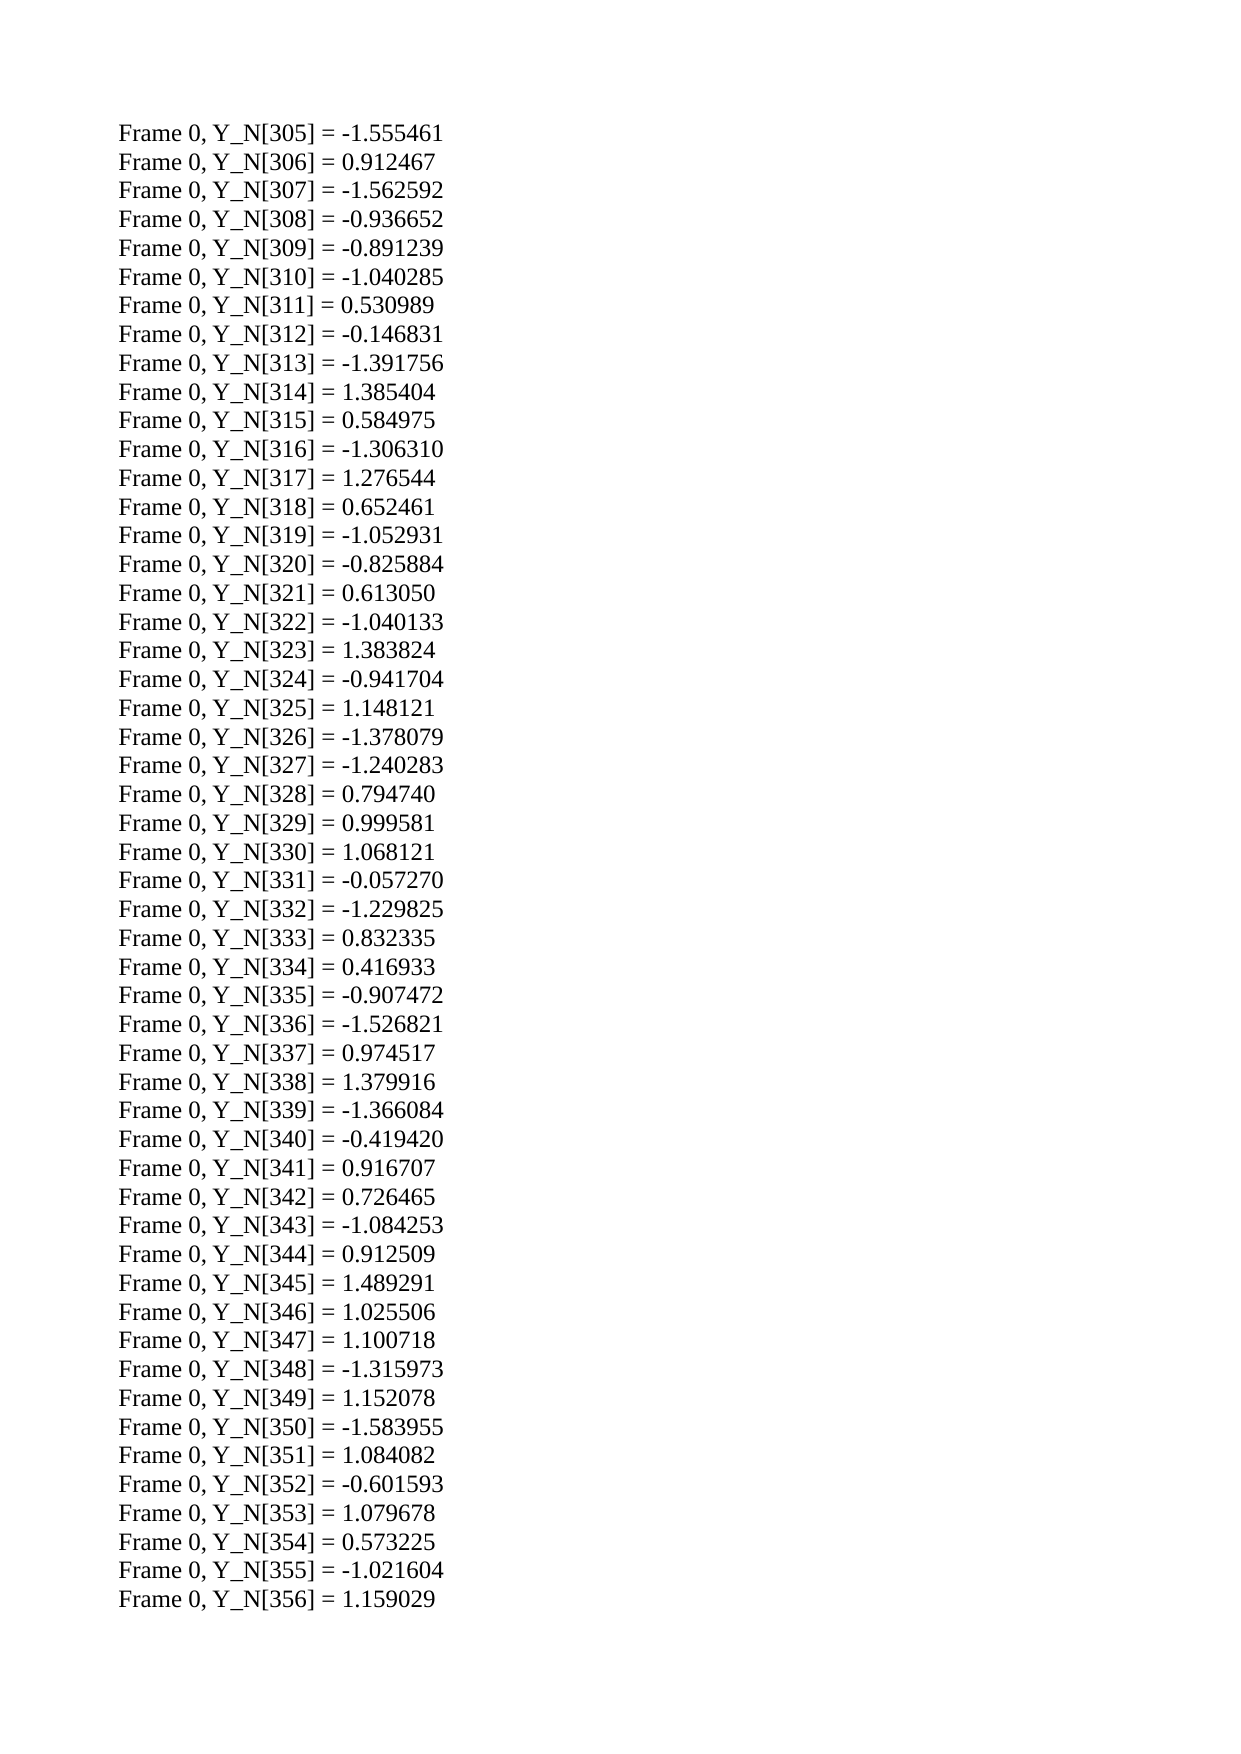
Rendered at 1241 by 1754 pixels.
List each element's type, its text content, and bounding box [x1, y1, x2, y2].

text Frame 0, Y_N[324] = -0.941704 [118, 664, 1122, 693]
text Frame 0, Y_N[342] = 0.726465 [118, 1182, 1122, 1211]
text Frame 0, Y_N[334] = 0.416933 [118, 952, 1122, 981]
text Frame 0, Y_N[349] = 1.152078 [118, 1383, 1122, 1412]
text Frame 0, Y_N[305] = -1.555461 [118, 118, 1122, 147]
text Frame 0, Y_N[344] = 0.912509 [118, 1239, 1122, 1268]
text Frame 0, Y_N[348] = -1.315973 [118, 1354, 1122, 1383]
text Frame 0, Y_N[325] = 1.148121 [118, 693, 1122, 722]
text Frame 0, Y_N[347] = 1.100718 [118, 1326, 1122, 1354]
text Frame 0, Y_N[306] = 0.912467 [118, 147, 1122, 176]
text Frame 0, Y_N[335] = -0.907472 [118, 981, 1122, 1009]
text Frame 0, Y_N[340] = -0.419420 [118, 1124, 1122, 1153]
text Frame 0, Y_N[337] = 0.974517 [118, 1038, 1122, 1067]
text Frame 0, Y_N[339] = -1.366084 [118, 1096, 1122, 1124]
text Frame 0, Y_N[322] = -1.040133 [118, 607, 1122, 636]
text Frame 0, Y_N[327] = -1.240283 [118, 751, 1122, 779]
text Frame 0, Y_N[331] = -0.057270 [118, 866, 1122, 894]
text Frame 0, Y_N[308] = -0.936652 [118, 204, 1122, 233]
text Frame 0, Y_N[321] = 0.613050 [118, 578, 1122, 607]
text Frame 0, Y_N[341] = 0.916707 [118, 1153, 1122, 1182]
text Frame 0, Y_N[312] = -0.146831 [118, 319, 1122, 348]
text Frame 0, Y_N[318] = 0.652461 [118, 492, 1122, 521]
text Frame 0, Y_N[313] = -1.391756 [118, 348, 1122, 377]
text Frame 0, Y_N[328] = 0.794740 [118, 779, 1122, 808]
text Frame 0, Y_N[317] = 1.276544 [118, 463, 1122, 492]
text Frame 0, Y_N[316] = -1.306310 [118, 434, 1122, 463]
text Frame 0, Y_N[346] = 1.025506 [118, 1297, 1122, 1326]
text Frame 0, Y_N[314] = 1.385404 [118, 377, 1122, 406]
text Frame 0, Y_N[356] = 1.159029 [118, 1584, 1122, 1613]
text Frame 0, Y_N[315] = 0.584975 [118, 406, 1122, 434]
text Frame 0, Y_N[307] = -1.562592 [118, 176, 1122, 204]
text Frame 0, Y_N[336] = -1.526821 [118, 1009, 1122, 1038]
text Frame 0, Y_N[338] = 1.379916 [118, 1067, 1122, 1096]
text Frame 0, Y_N[352] = -0.601593 [118, 1469, 1122, 1498]
text Frame 0, Y_N[310] = -1.040285 [118, 262, 1122, 291]
text Frame 0, Y_N[343] = -1.084253 [118, 1211, 1122, 1239]
text Frame 0, Y_N[320] = -0.825884 [118, 549, 1122, 578]
text Frame 0, Y_N[354] = 0.573225 [118, 1527, 1122, 1556]
text Frame 0, Y_N[353] = 1.079678 [118, 1498, 1122, 1527]
text Frame 0, Y_N[333] = 0.832335 [118, 923, 1122, 952]
text Frame 0, Y_N[345] = 1.489291 [118, 1268, 1122, 1297]
text Frame 0, Y_N[326] = -1.378079 [118, 722, 1122, 751]
text Frame 0, Y_N[332] = -1.229825 [118, 894, 1122, 923]
text Frame 0, Y_N[355] = -1.021604 [118, 1556, 1122, 1584]
text Frame 0, Y_N[311] = 0.530989 [118, 291, 1122, 319]
text Frame 0, Y_N[309] = -0.891239 [118, 233, 1122, 262]
text Frame 0, Y_N[350] = -1.583955 [118, 1412, 1122, 1441]
text Frame 0, Y_N[329] = 0.999581 [118, 808, 1122, 837]
text Frame 0, Y_N[323] = 1.383824 [118, 636, 1122, 664]
text Frame 0, Y_N[319] = -1.052931 [118, 521, 1122, 549]
text Frame 0, Y_N[330] = 1.068121 [118, 837, 1122, 866]
text Frame 0, Y_N[351] = 1.084082 [118, 1441, 1122, 1469]
